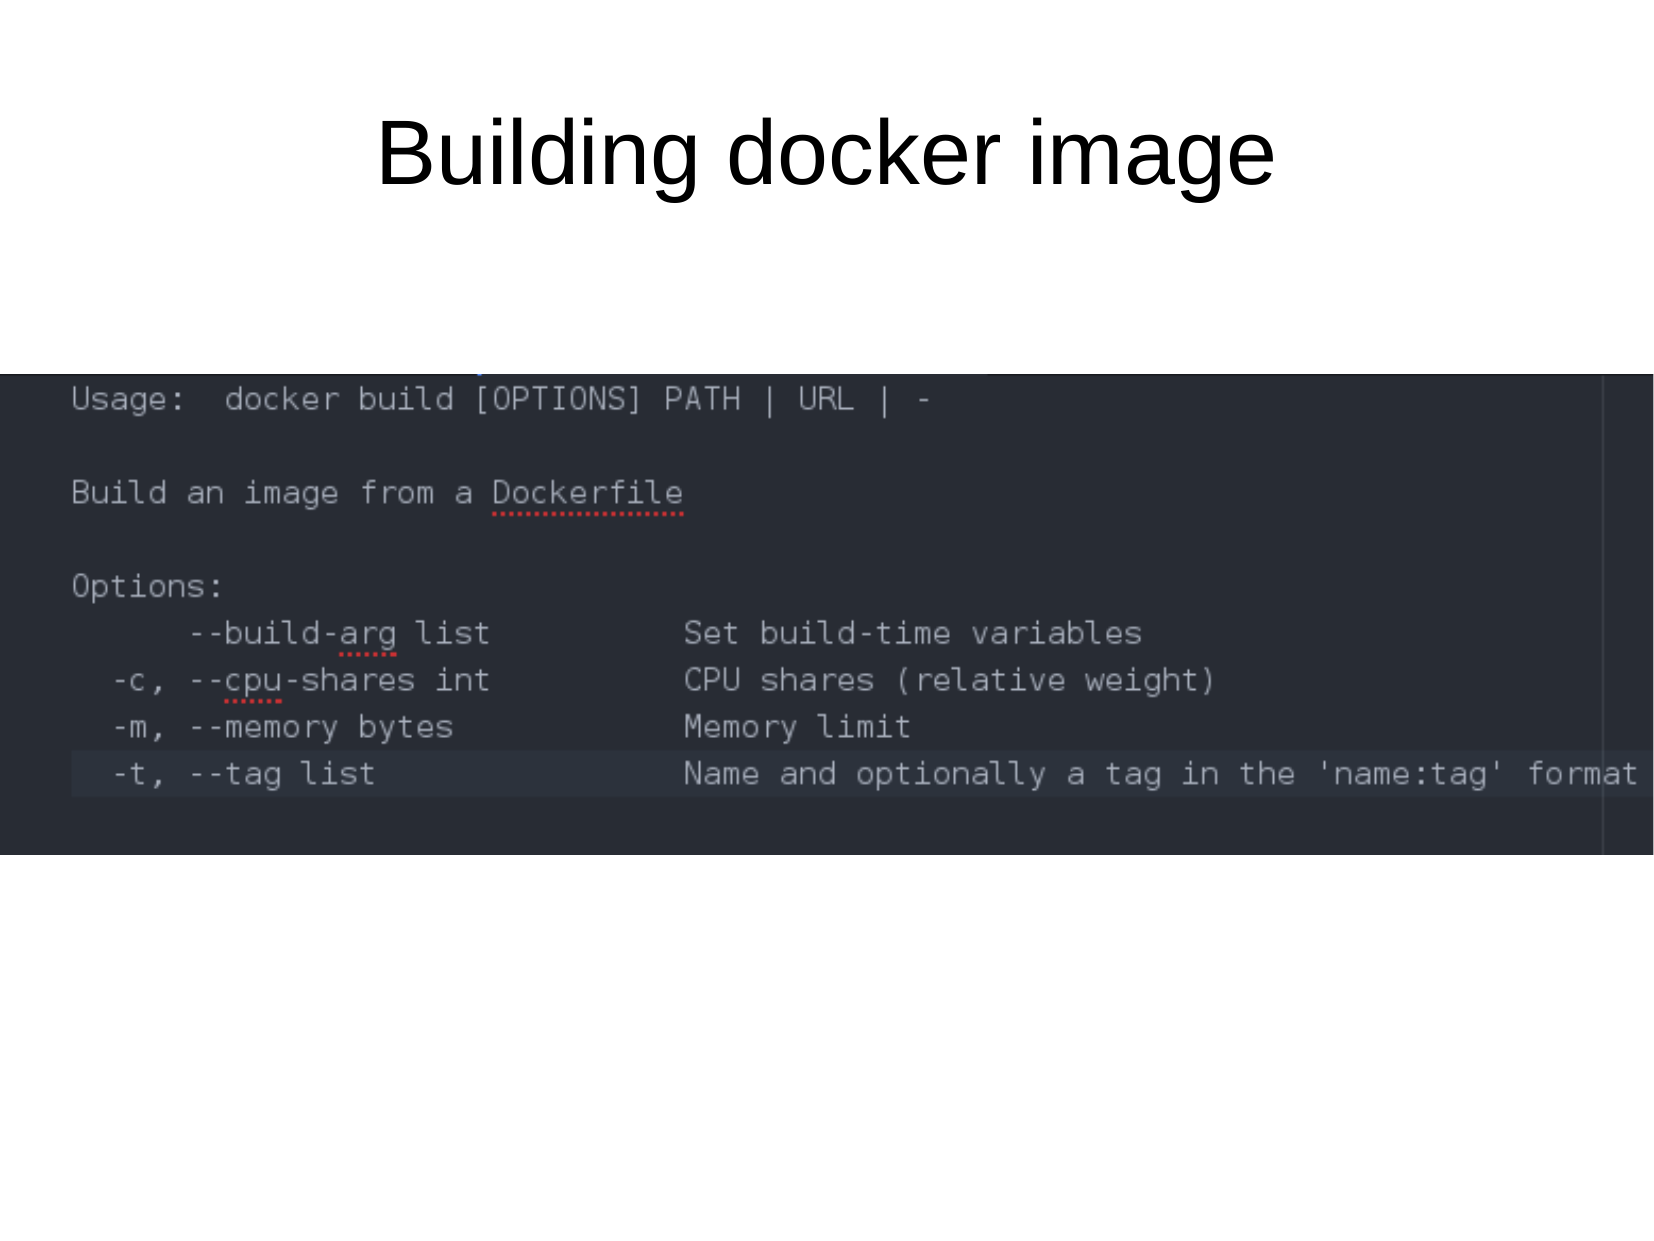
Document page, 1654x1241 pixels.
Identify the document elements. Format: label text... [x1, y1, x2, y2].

title Building docker image [82, 49, 1571, 257]
picture [0, 374, 1654, 856]
